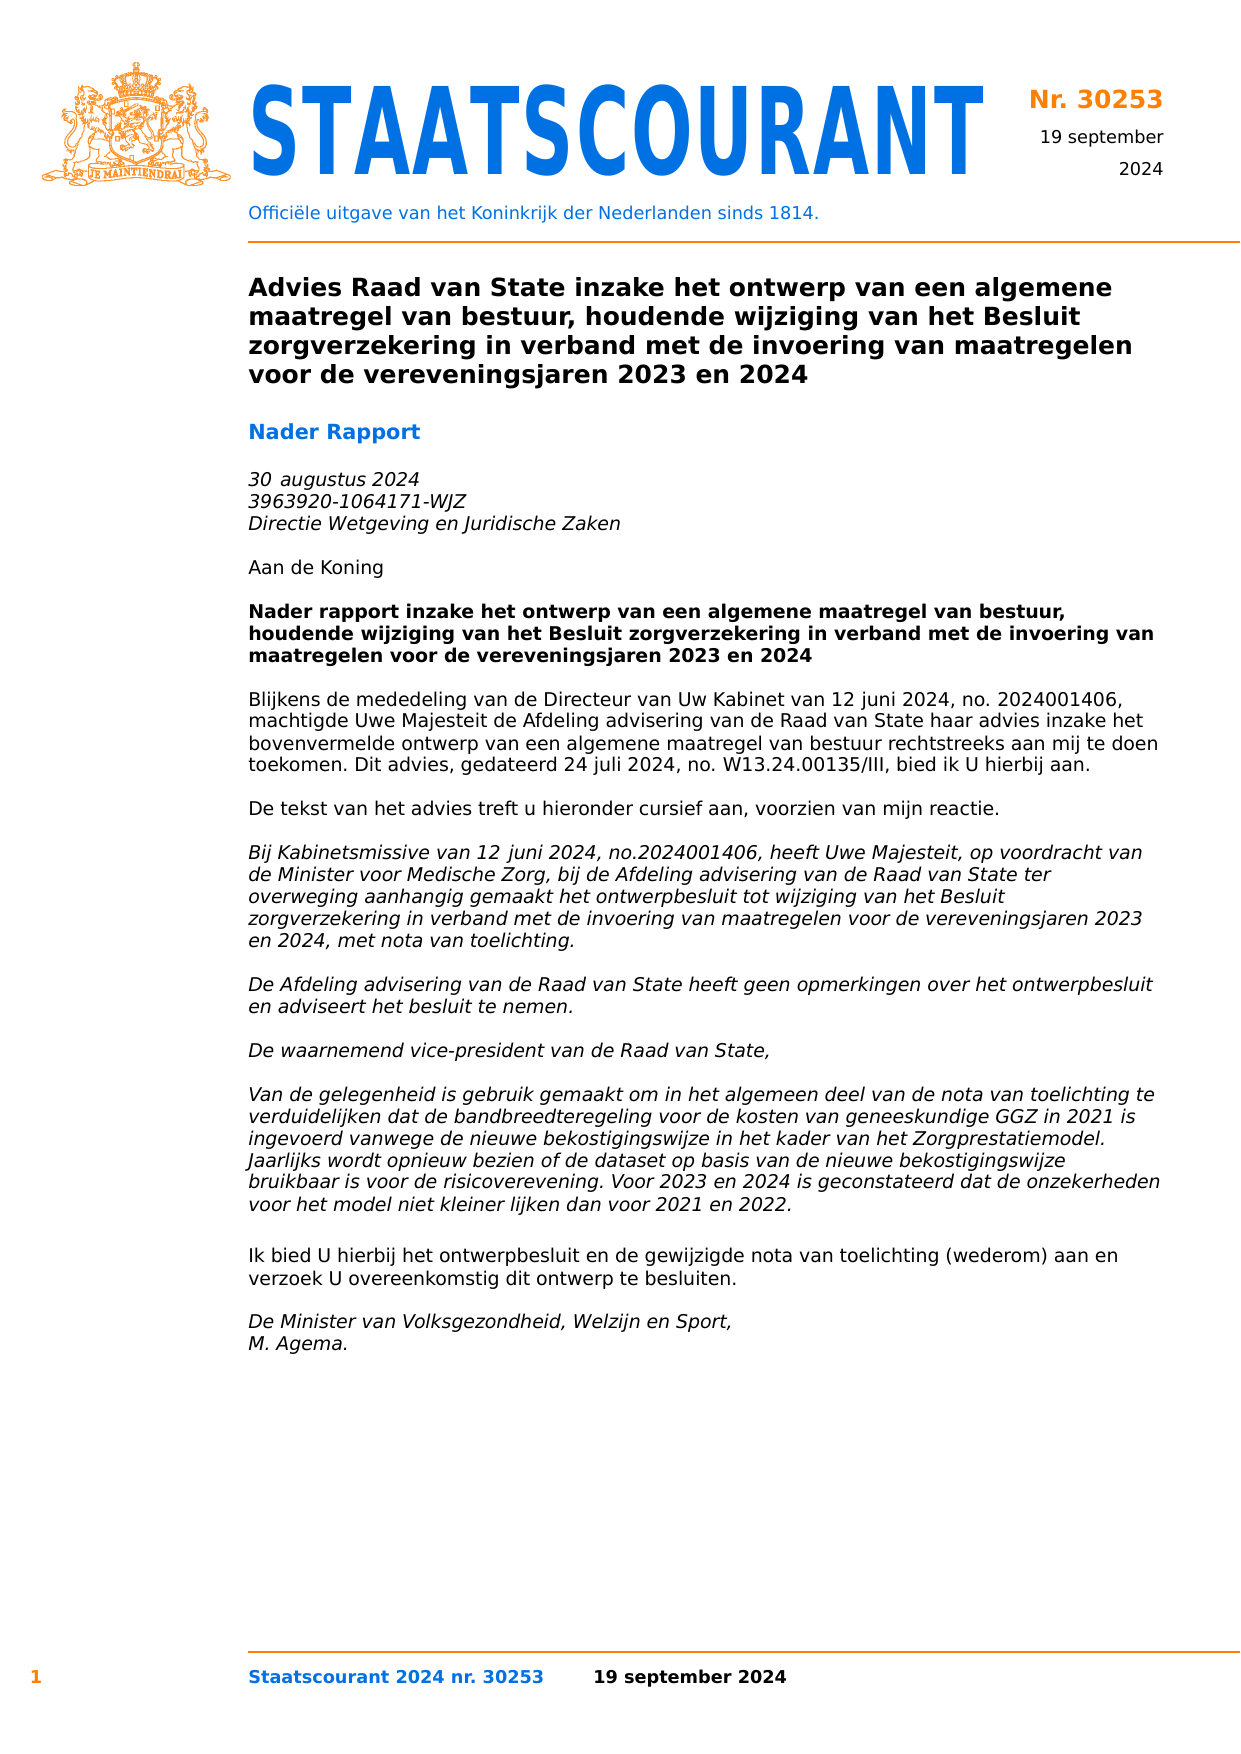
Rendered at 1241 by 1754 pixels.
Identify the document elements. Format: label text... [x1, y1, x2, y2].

table_header Nr. 30253 [998, 62, 1240, 121]
picture [41, 62, 231, 186]
text De Minister van Volksgezondheid, Welzijn en Sport, M. Agema. [248, 1311, 1163, 1355]
text 30 augustus 2024 [248, 469, 1163, 491]
table_cell 19 september [998, 121, 1240, 153]
table_header STAATSCOURANT [248, 62, 998, 203]
text Van de gelegenheid is gebruik gemaakt om in het algemeen deel van de nota van toelichting te verduidelijken dat de bandbreedteregeling voor de kosten van geneeskundige GGZ in 2021 is ingevoerd vanwege de nieuwe bekostigingswijze in het kader van het Zorgprestatiemodel. Jaarlijks wordt opnieuw bezien of de dataset op basis van de nieuwe bekostigingswijze bruikbaar is voor de risicoverevening. Voor 2023 en 2024 is geconstateerd dat de onzekerheden voor het model niet kleiner lijken dan voor 2021 en 2022. [248, 1083, 1163, 1215]
text Bij Kabinetsmissive van 12 juni 2024, no.2024001406, heeft Uwe Majesteit, op voordracht van de Minister voor Medische Zorg, bij de Afdeling advisering van de Raad van State ter overweging aanhangig gemaakt het ontwerpbesluit tot wijziging van het Besluit zorgverzekering in verband met de invoering van maatregelen voor de vereveningsjaren 2023 en 2024, met nota van toelichting. [248, 842, 1163, 952]
subtitle Advies Raad van State inzake het ontwerp van een algemene maatregel van bestuur, houdende wijziging van het Besluit zorgverzekering in verband met de invoering van maatregelen voor de vereveningsjaren 2023 en 2024 [248, 273, 1163, 390]
text Blijkens de mededeling van de Directeur van Uw Kabinet van 12 juni 2024, no. 2024001406, machtigde Uwe Majesteit de Afdeling advisering van de Raad van State haar advies inzake het bovenvermelde ontwerp van een algemene maatregel van bestuur rechtstreeks aan mij te doen toekomen. Dit advies, gedateerd 24 juli 2024, no. W13.24.00135/III, bied ik U hierbij aan. [248, 688, 1163, 776]
text Aan de Koning [248, 557, 1163, 579]
table_cell 2024 [998, 153, 1240, 203]
subtitle Nader Rapport [248, 420, 1163, 444]
table_cell Officiële uitgave van het Koninkrijk der Nederlanden sinds 1814. [248, 203, 1240, 241]
text De Afdeling advisering van de Raad van State heeft geen opmerkingen over het ontwerpbesluit en adviseert het besluit te nemen. [248, 974, 1163, 1018]
text Ik bied U hierbij het ontwerpbesluit en de gewijzigde nota van toelichting (wederom) aan en verzoek U overeenkomstig dit ontwerp te besluiten. [248, 1245, 1163, 1289]
text De waarnemend vice-president van de Raad van State, [248, 1040, 1163, 1062]
table_header [25, 62, 248, 241]
text Nader rapport inzake het ontwerp van een algemene maatregel van bestuur, houdende wijziging van het Besluit zorgverzekering in verband met de invoering van maatregelen voor de vereveningsjaren 2023 en 2024 [248, 601, 1163, 667]
text De tekst van het advies treft u hieronder cursief aan, voorzien van mijn reactie. [248, 798, 1163, 820]
text 3963920-1064171-WJZ [248, 491, 1163, 513]
text Directie Wetgeving en Juridische Zaken [248, 513, 1163, 535]
